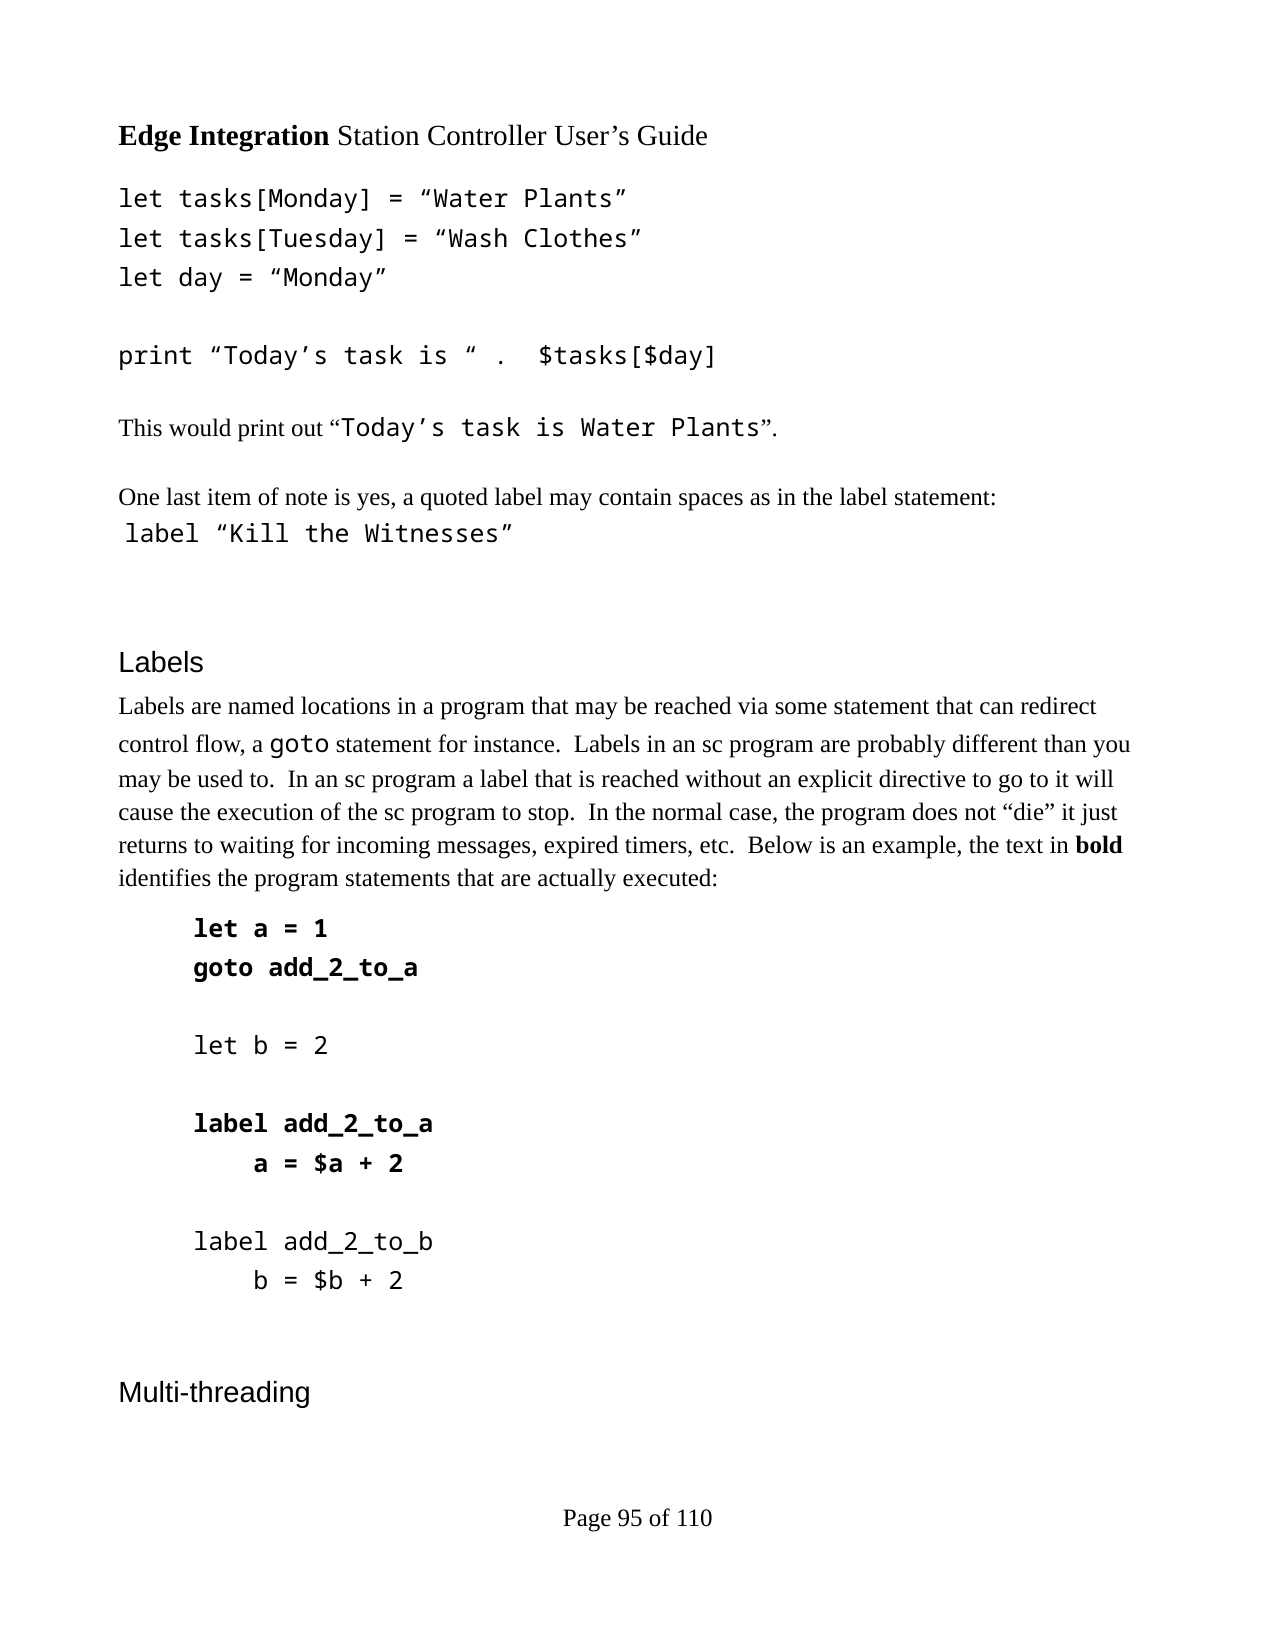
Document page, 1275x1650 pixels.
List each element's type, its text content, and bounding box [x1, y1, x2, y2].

text label add_2_to_b [193, 1224, 1157, 1258]
text let a = 1 [193, 910, 1157, 944]
subtitle Multi-threading [118, 1374, 1157, 1408]
text This would print out “Today’s task is Water Plants”. [118, 410, 1157, 444]
text goto add_2_to_a [193, 949, 1157, 983]
text label “Kill the Witnesses” [118, 515, 1157, 549]
text let b = 2 [193, 1028, 1157, 1062]
text One last item of note is yes, a quoted label may contain spaces as in the label statement: [118, 482, 1157, 511]
subtitle Labels [118, 645, 1157, 679]
text let tasks[Monday] = “Water Plants” [118, 181, 1157, 215]
text Labels are named locations in a program that may be reached via some statement that can redirect control flow, a goto statement for instance. Labels in an sc program are probably different than you may be used to. In an sc program a label that is reached without an explicit directive to go to it will cause the execution of the sc program to stop. In the normal case, the program does not “die” it just returns to waiting for incoming messages, expired timers, etc. Below is an example, the text in bold identifies the program statements that are actually executed: [118, 691, 1157, 891]
text let day = “Monday” [118, 259, 1157, 293]
text label add_2_to_a [193, 1106, 1157, 1140]
text print “Today’s task is “ . $tasks[$day] [118, 338, 1157, 372]
text let tasks[Tuesday] = “Wash Clothes” [118, 220, 1157, 254]
text a = $a + 2 [193, 1145, 1157, 1179]
text b = $b + 2 [193, 1263, 1157, 1297]
